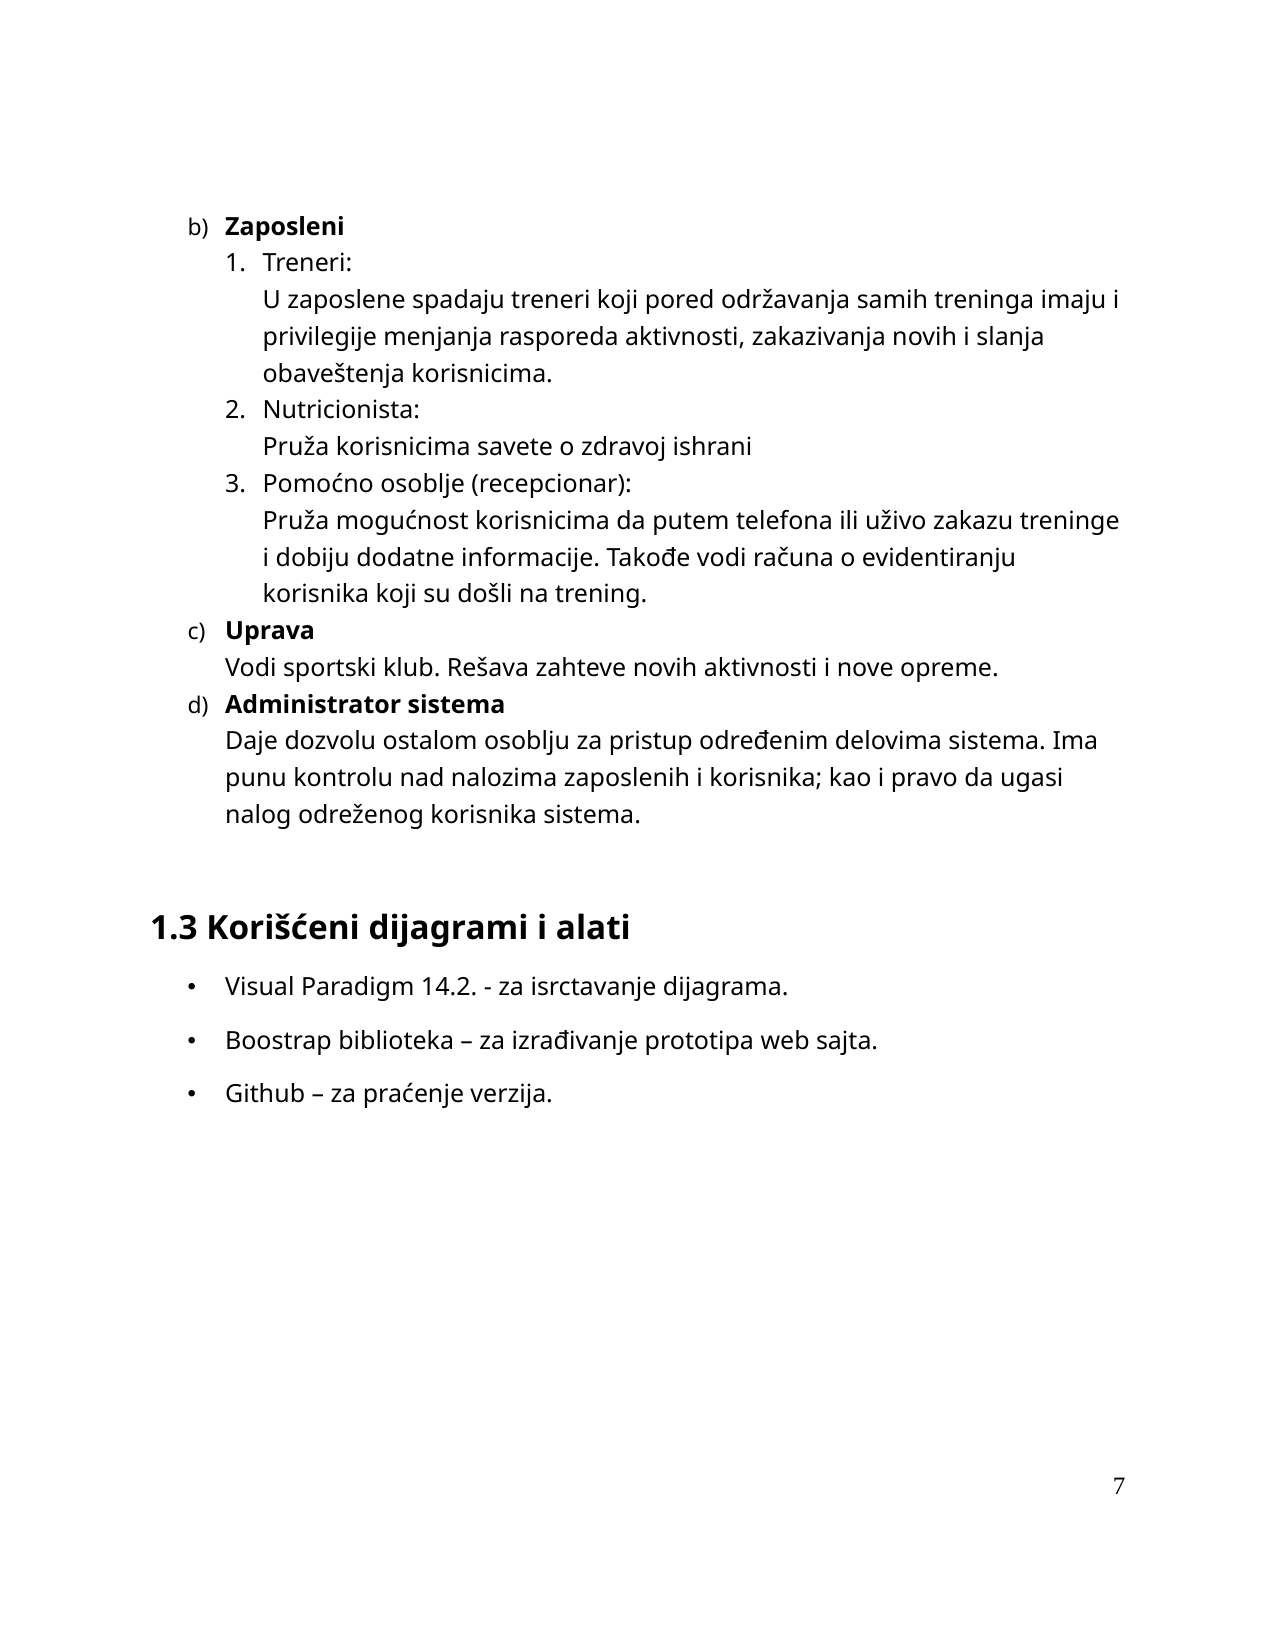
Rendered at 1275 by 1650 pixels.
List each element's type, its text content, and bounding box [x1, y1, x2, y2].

list Treneri: [225, 245, 1125, 279]
list Vodi sportski klub. Rešava zahteve novih aktivnosti i nove opreme. [225, 649, 1125, 683]
list U zaposlene spadaju treneri koji pored održavanja samih treninga imaju i privilegije menjanja rasporeda aktivnosti, zakazivanja novih i slanja obaveštenja korisnicima. [262, 282, 1125, 389]
list Daje dozvolu ostalom osoblju za pristup određenim delovima sistema. Ima punu kontrolu nad nalozima zaposlenih i korisnika; kao i pravo da ugasi nalog odreženog korisnika sistema. [225, 723, 1125, 831]
list Zaposleni [187, 208, 1125, 242]
text 1.3 Korišćeni dijagrami i alati [150, 903, 1125, 949]
list Pomoćno osoblje (recepcionar): [225, 466, 1125, 500]
list Pruža korisnicima savete o zdravoj ishrani [262, 429, 1125, 463]
list Pruža mogućnost korisnicima da putem telefona ili uživo zakazu treninge i dobiju dodatne informacije. Takođe vodi računa o evidentiranju korisnika koji su došli na trening. [262, 502, 1125, 610]
list Visual Paradigm 14.2. - za isrctavanje dijagrama. [187, 969, 1125, 1003]
list Boostrap biblioteka – za izrađivanje prototipa web sajta. [187, 1022, 1125, 1057]
list Nutricionista: [225, 392, 1125, 426]
list Administrator sistema [187, 686, 1125, 720]
list Uprava [187, 613, 1125, 647]
list Github – za praćenje verzija. [187, 1076, 1125, 1110]
